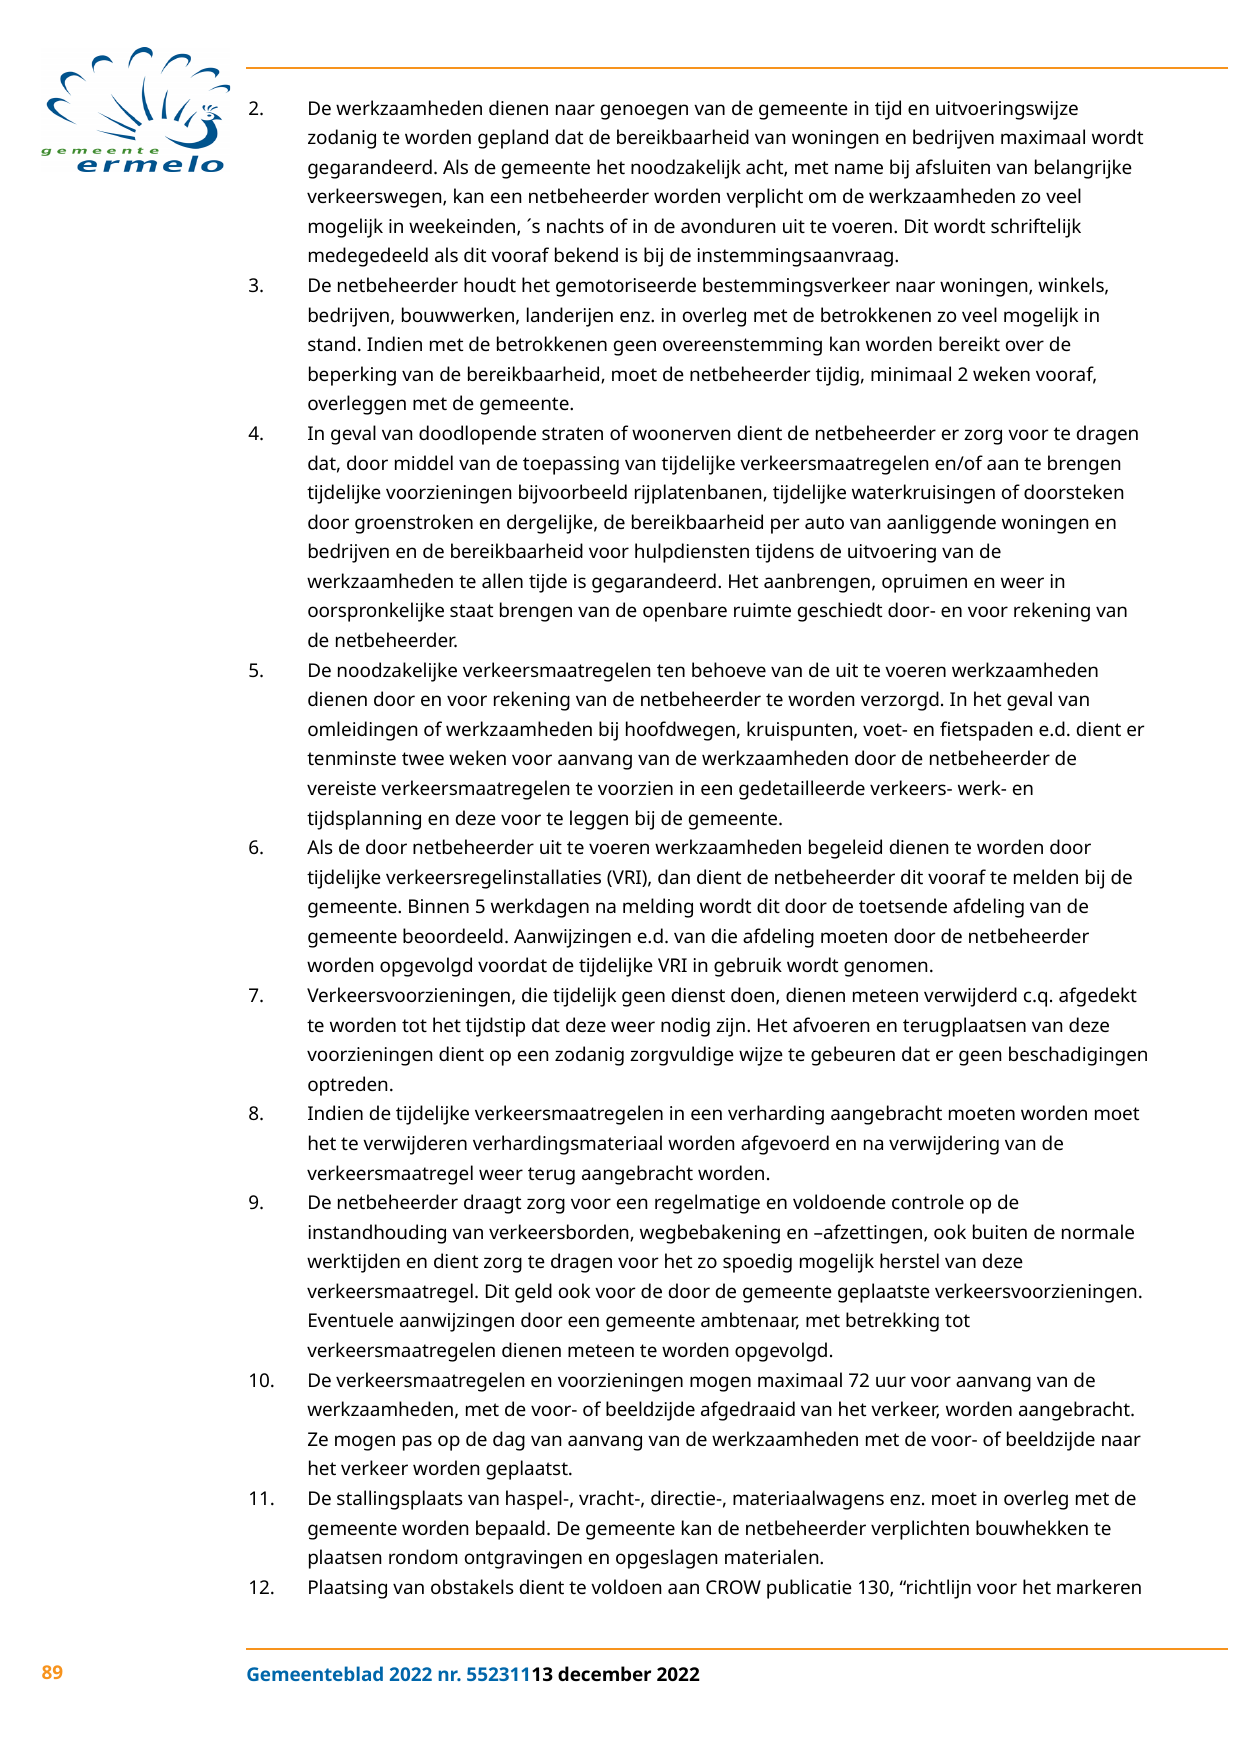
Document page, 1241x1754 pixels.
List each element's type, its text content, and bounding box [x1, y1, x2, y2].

list De verkeersmaatregelen en voorzieningen mogen maximaal 72 uur voor aanvang van de werkzaamheden, met de voor- of beeldzijde afgedraaid van het verkeer, worden aangebracht. Ze mogen pas op de dag van aanvang van de werkzaamheden met de voor- of beeldzijde naar het verkeer worden geplaatst. [248, 1367, 1152, 1481]
list De netbeheerder houdt het gemotoriseerde bestemmingsverkeer naar woningen, winkels, bedrijven, bouwwerken, landerijen enz. in overleg met de betrokkenen zo veel mogelijk in stand. Indien met de betrokkenen geen overeenstemming kan worden bereikt over de beperking van de bereikbaarheid, moet de netbeheerder tijdig, minimaal 2 weken vooraf, overleggen met de gemeente. [248, 272, 1152, 416]
list Indien de tijdelijke verkeersmaatregelen in een verharding aangebracht moeten worden moet het te verwijderen verhardingsmateriaal worden afgevoerd en na verwijdering van de verkeersmaatregel weer terug aangebracht worden. [248, 1101, 1152, 1186]
list Als de door netbeheerder uit te voeren werkzaamheden begeleid dienen te worden door tijdelijke verkeersregelinstallaties (VRI), dan dient de netbeheerder dit vooraf te melden bij de gemeente. Binnen 5 werkdagen na melding wordt dit door de toetsende afdeling van de gemeente beoordeeld. Aanwijzingen e.d. van die afdeling moeten door de netbeheerder worden opgevolgd voordat de tijdelijke VRI in gebruik wordt genomen. [248, 834, 1152, 978]
list De netbeheerder draagt zorg voor een regelmatige en voldoende controle op de instandhouding van verkeersborden, wegbebakening en –afzettingen, ook buiten de normale werktijden en dient zorg te dragen voor het zo spoedig mogelijk herstel van deze verkeersmaatregel. Dit geld ook voor de door de gemeente geplaatste verkeersvoorzieningen. Eventuele aanwijzingen door een gemeente ambtenaar, met betrekking tot verkeersmaatregelen dienen meteen te worden opgevolgd. [248, 1189, 1152, 1363]
list In geval van doodlopende straten of woonerven dient de netbeheerder er zorg voor te dragen dat, door middel van de toepassing van tijdelijke verkeersmaatregelen en/of aan te brengen tijdelijke voorzieningen bijvoorbeeld rijplatenbanen, tijdelijke waterkruisingen of doorsteken door groenstroken en dergelijke, de bereikbaarheid per auto van aanliggende woningen en bedrijven en de bereikbaarheid voor hulpdiensten tijdens de uitvoering van de werkzaamheden te allen tijde is gegarandeerd. Het aanbrengen, opruimen en weer in oorspronkelijke staat brengen van de openbare ruimte geschiedt door- en voor rekening van de netbeheerder. [248, 420, 1152, 653]
list De stallingsplaats van haspel-, vracht-, directie-, materiaalwagens enz. moet in overleg met de gemeente worden bepaald. De gemeente kan de netbeheerder verplichten bouwhekken te plaatsen rondom ontgravingen en opgeslagen materialen. [248, 1485, 1152, 1570]
list Plaatsing van obstakels dient te voldoen aan CROW publicatie 130, “richtlijn voor het markeren [248, 1574, 1152, 1600]
list De werkzaamheden dienen naar genoegen van de gemeente in tijd en uitvoeringswijze zodanig te worden gepland dat de bereikbaarheid van woningen en bedrijven maximaal wordt gegarandeerd. Als de gemeente het noodzakelijk acht, met name bij afsluiten van belangrijke verkeerswegen, kan een netbeheerder worden verplicht om de werkzaamheden zo veel mogelijk in weekeinden, ´s nachts of in de avonduren uit te voeren. Dit wordt schriftelijk medegedeeld als dit vooraf bekend is bij de instemmingsaanvraag. [248, 95, 1152, 268]
list De noodzakelijke verkeersmaatregelen ten behoeve van de uit te voeren werkzaamheden dienen door en voor rekening van de netbeheerder te worden verzorgd. In het geval van omleidingen of werkzaamheden bij hoofdwegen, kruispunten, voet- en fietspaden e.d. dient er tenminste twee weken voor aanvang van de werkzaamheden door de netbeheerder de vereiste verkeersmaatregelen te voorzien in een gedetailleerde verkeers- werk- en tijdsplanning en deze voor te leggen bij de gemeente. [248, 657, 1152, 831]
picture [41, 47, 231, 172]
list Verkeersvoorzieningen, die tijdelijk geen dienst doen, dienen meteen verwijderd c.q. afgedekt te worden tot het tijdstip dat deze weer nodig zijn. Het afvoeren en terugplaatsen van deze voorzieningen dient op een zodanig zorgvuldige wijze te gebeuren dat er geen beschadigingen optreden. [248, 982, 1152, 1097]
